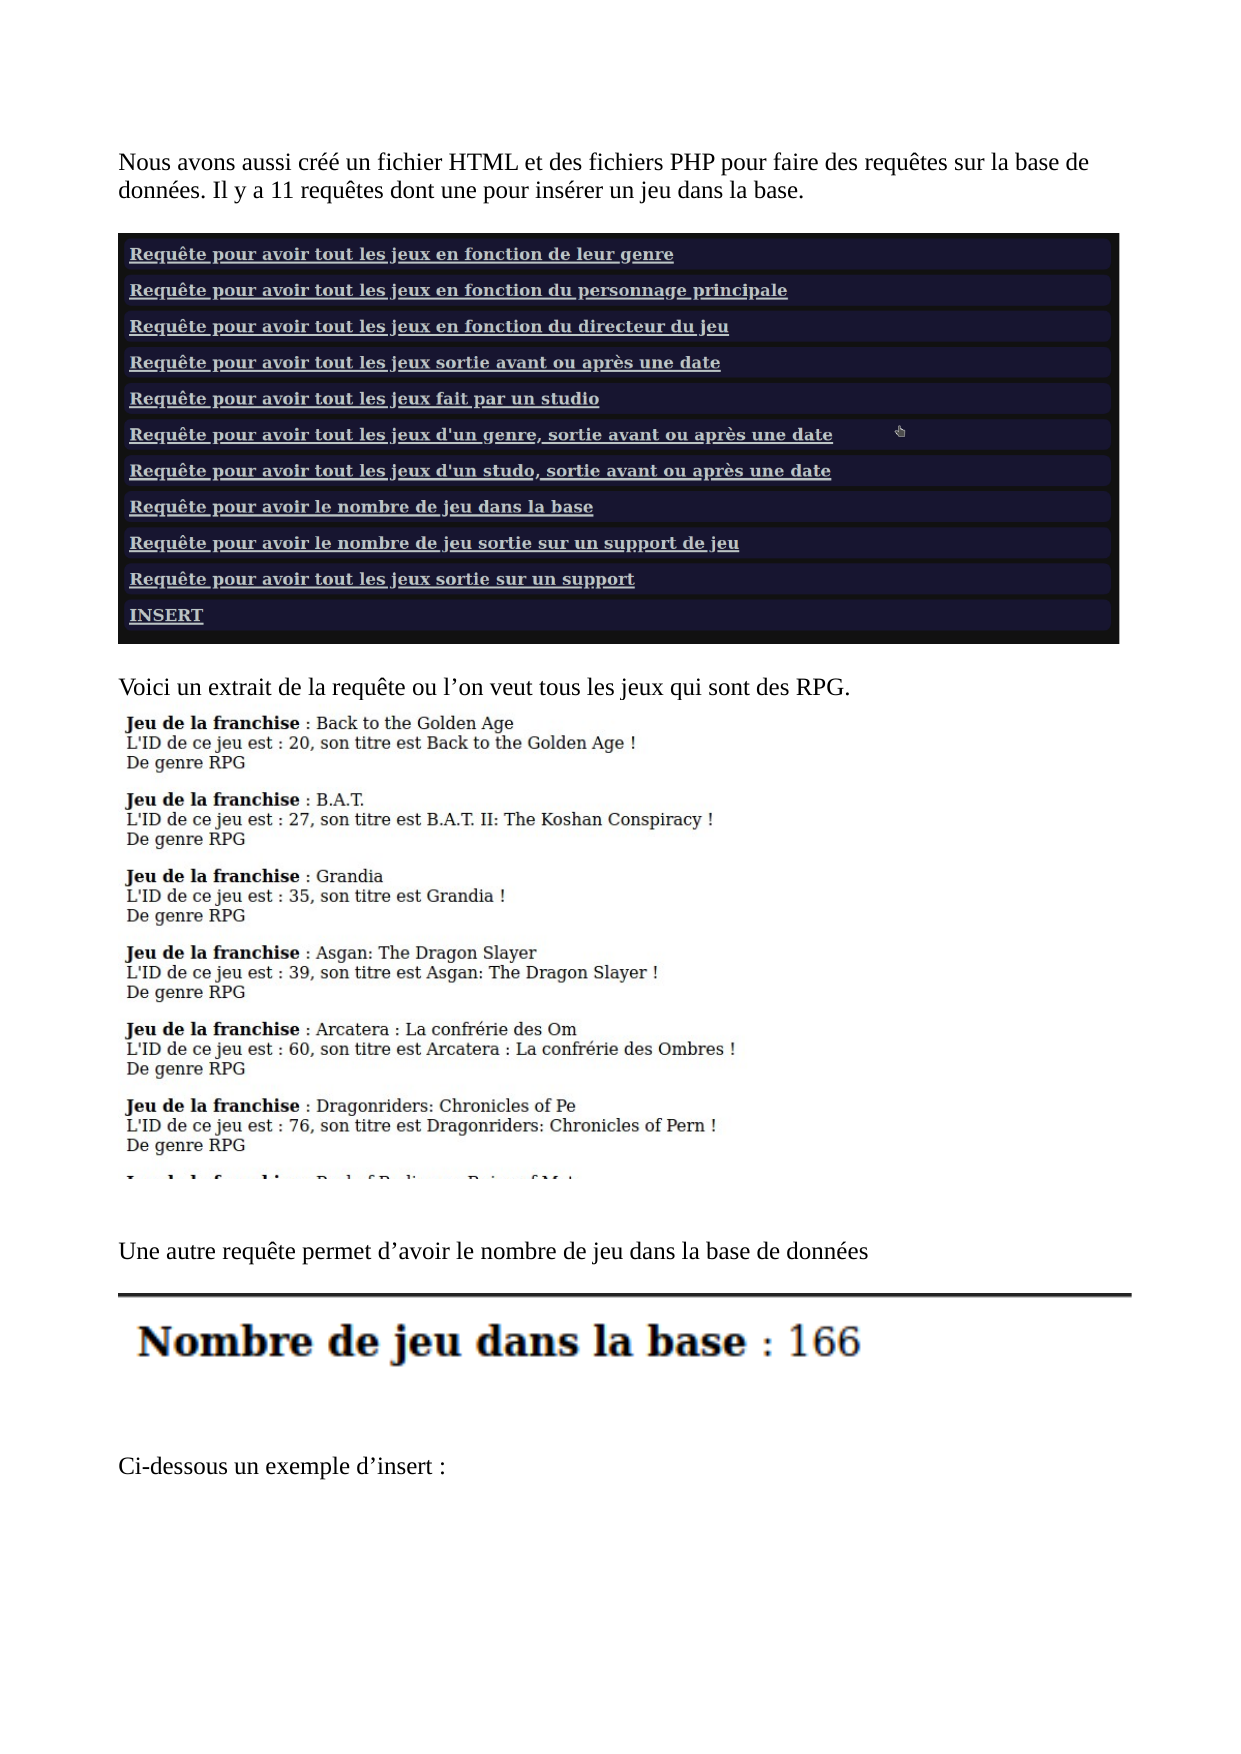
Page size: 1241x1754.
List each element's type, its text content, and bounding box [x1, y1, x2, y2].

text Ci-dessous un exemple d’insert : [118, 1451, 1122, 1480]
text Nous avons aussi créé un fichier HTML et des fichiers PHP pour faire des requêtes sur la base de données. Il y a 11 requêtes dont une pour insérer un jeu dans la base. [118, 147, 1122, 204]
text Une autre requête permet d’avoir le nombre de jeu dans la base de données [118, 1236, 1122, 1265]
text Voici un extrait de la requête ou l’on veut tous les jeux qui sont des RPG. [118, 672, 1122, 700]
